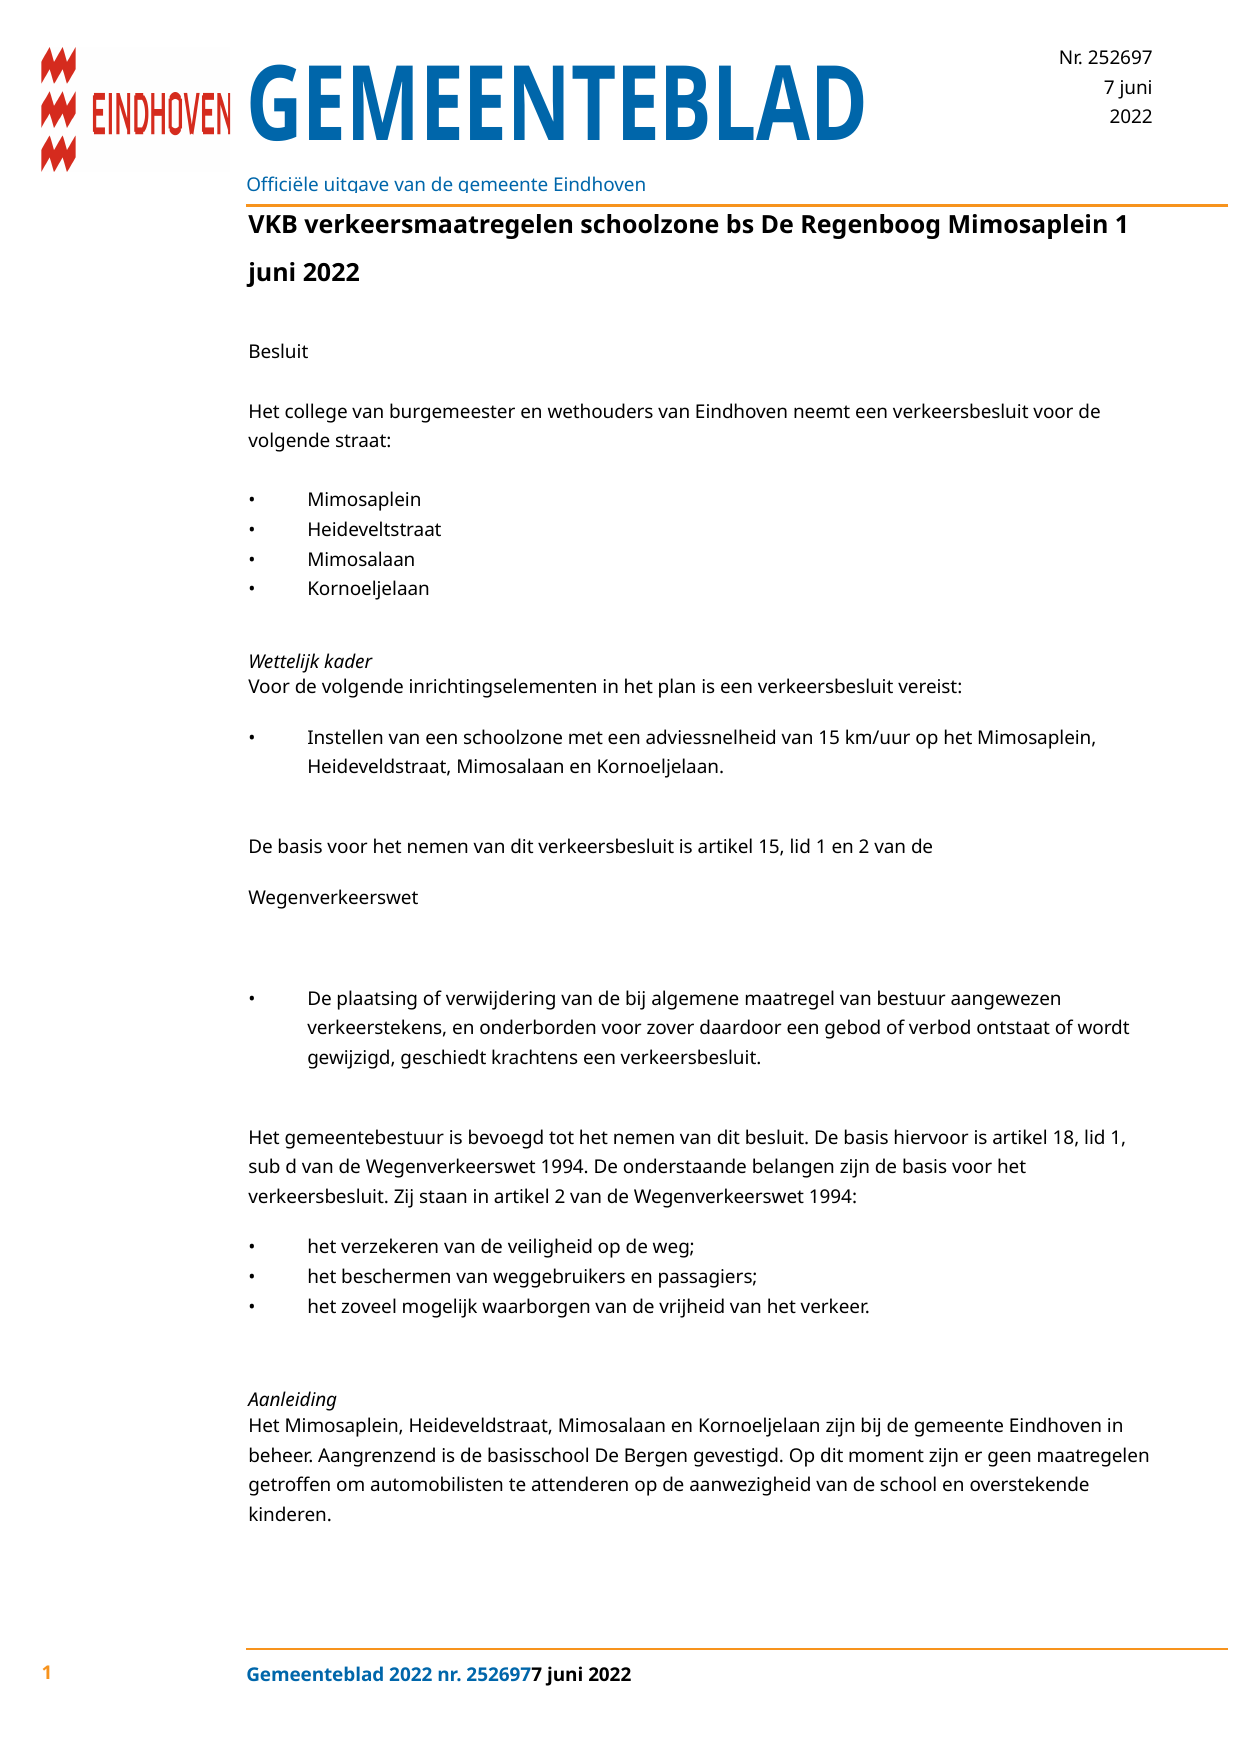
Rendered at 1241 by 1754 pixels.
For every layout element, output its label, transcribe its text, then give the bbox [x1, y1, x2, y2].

list het verzekeren van de veiligheid op de weg; [248, 1234, 1152, 1259]
text VKB verkeersmaatregelen schoolzone bs De Regenboog Mimosaplein 1 juni 2022 [248, 207, 1152, 288]
list Mimosalaan [248, 546, 1152, 571]
text Voor de volgende inrichtingselementen in het plan is een verkeersbesluit vereist: [248, 674, 1152, 699]
list het beschermen van weggebruikers en passagiers; [248, 1263, 1152, 1289]
text Wettelijk kader [248, 648, 1152, 674]
list Heideveltstraat [248, 516, 1152, 542]
text Het Mimosaplein, Heideveldstraat, Mimosalaan en Kornoeljelaan zijn bij de gemeente Eindhoven in beheer. Aangrenzend is de basisschool De Bergen gevestigd. Op dit moment zijn er geen maatregelen getroffen om automobilisten te attenderen op de aanwezigheid van de school en overstekende kinderen. [248, 1412, 1152, 1527]
list Mimosaplein [248, 487, 1152, 512]
list het zoveel mogelijk waarborgen van de vrijheid van het verkeer. [248, 1293, 1152, 1319]
list De plaatsing of verwijdering van de bij algemene maatregel van bestuur aangewezen verkeerstekens, en onderborden voor zover daardoor een gebod of verbod ontstaat of wordt gewijzigd, geschiedt krachtens een verkeersbesluit. [248, 985, 1152, 1070]
text Aanleiding [248, 1386, 1152, 1412]
text Wegenverkeerswet [248, 884, 1152, 910]
picture [41, 47, 231, 172]
text De basis voor het nemen van dit verkeersbesluit is artikel 15, lid 1 en 2 van de [248, 834, 1152, 859]
text Het gemeentebestuur is bevoegd tot het nemen van dit besluit. De basis hiervoor is artikel 18, lid 1, sub d van de Wegenverkeerswet 1994. De onderstaande belangen zijn de basis voor het verkeersbesluit. Zij staan in artikel 2 van de Wegenverkeerswet 1994: [248, 1124, 1152, 1209]
text Het college van burgemeester en wethouders van Eindhoven neemt een verkeersbesluit voor de volgende straat: [248, 398, 1152, 453]
list Kornoeljelaan [248, 575, 1152, 601]
list Instellen van een schoolzone met een adviessnelheid van 15 km/uur op het Mimosaplein, Heideveldstraat, Mimosalaan en Kornoeljelaan. [248, 724, 1152, 779]
text Besluit [248, 339, 1152, 364]
